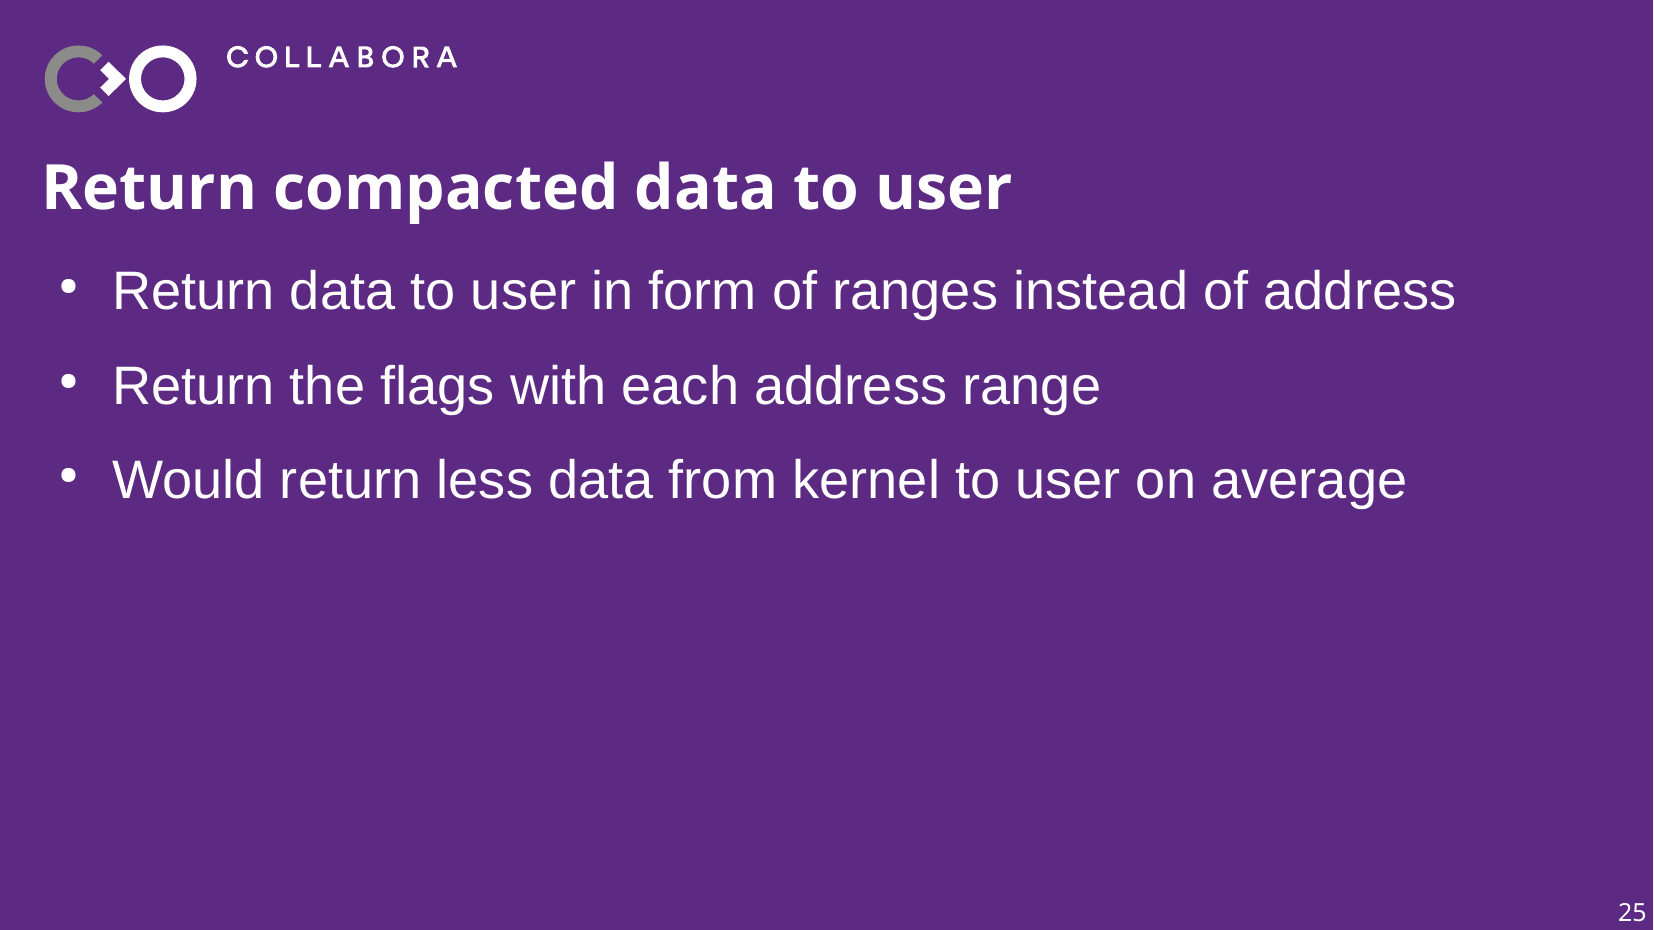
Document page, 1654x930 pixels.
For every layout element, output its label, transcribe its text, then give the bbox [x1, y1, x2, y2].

list Return data to user in form of ranges instead of address Return the flags with each address range Would return less data from kernel to user on average [41, 255, 1614, 780]
title Return compacted data to user [41, 146, 1614, 255]
